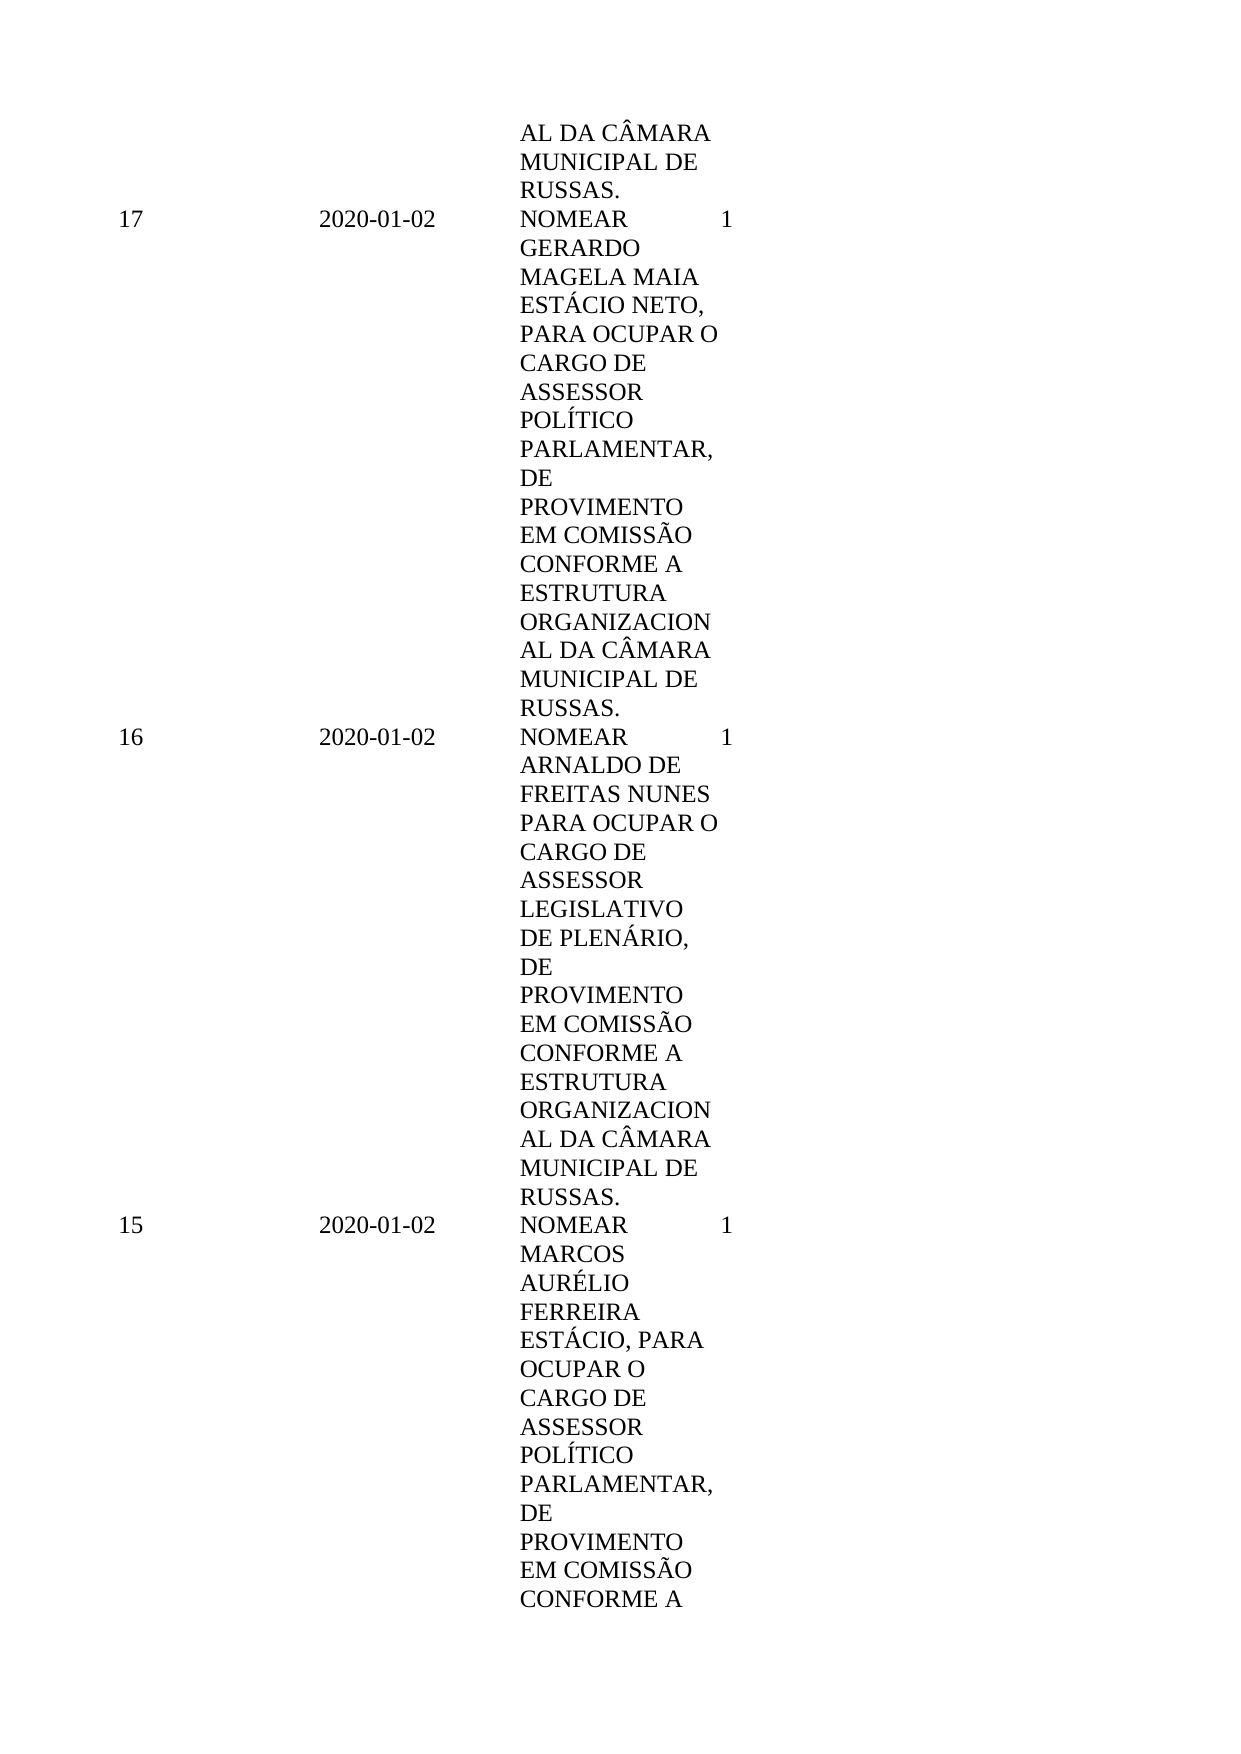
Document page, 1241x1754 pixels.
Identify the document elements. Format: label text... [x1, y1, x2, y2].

table_cell [720, 118, 921, 204]
table_cell 17 [118, 204, 319, 722]
table_cell 15 [118, 1211, 319, 1613]
table_cell [118, 118, 319, 204]
table_cell [921, 204, 1122, 722]
table_cell [921, 722, 1122, 1211]
table_cell NOMEAR ARNALDO DE FREITAS NUNES PARA OCUPAR O CARGO DE ASSESSOR LEGISLATIVO DE PLENÁRIO, DE PROVIMENTO EM COMISSÃO CONFORME A ESTRUTURA ORGANIZACIONAL DA CÂMARA MUNICIPAL DE RUSSAS. [520, 722, 720, 1211]
table_cell [921, 1211, 1122, 1613]
table_cell [921, 118, 1122, 204]
table_cell 1 [720, 722, 921, 1211]
table_cell NOMEAR GERARDO MAGELA MAIA ESTÁCIO NETO, PARA OCUPAR O CARGO DE ASSESSOR POLÍTICO PARLAMENTAR,DE PROVIMENTO EM COMISSÃO CONFORME A ESTRUTURA ORGANIZACIONAL DA CÂMARA MUNICIPAL DE RUSSAS. [520, 204, 720, 722]
table_cell 1 [720, 204, 921, 722]
table_cell 2020-01-02 [319, 204, 519, 722]
table_cell AL DA CÂMARA MUNICIPAL DE RUSSAS. [520, 118, 720, 204]
table_cell NOMEAR MARCOS AURÉLIO FERREIRA ESTÁCIO, PARA OCUPAR O CARGO DE ASSESSOR POLÍTICO PARLAMENTAR, DE PROVIMENTO EM COMISSÃO CONFORME A [520, 1211, 720, 1613]
table_cell 1 [720, 1211, 921, 1613]
table_cell 2020-01-02 [319, 722, 519, 1211]
table_cell 16 [118, 722, 319, 1211]
table_cell 2020-01-02 [319, 1211, 519, 1613]
table_cell [319, 118, 519, 204]
